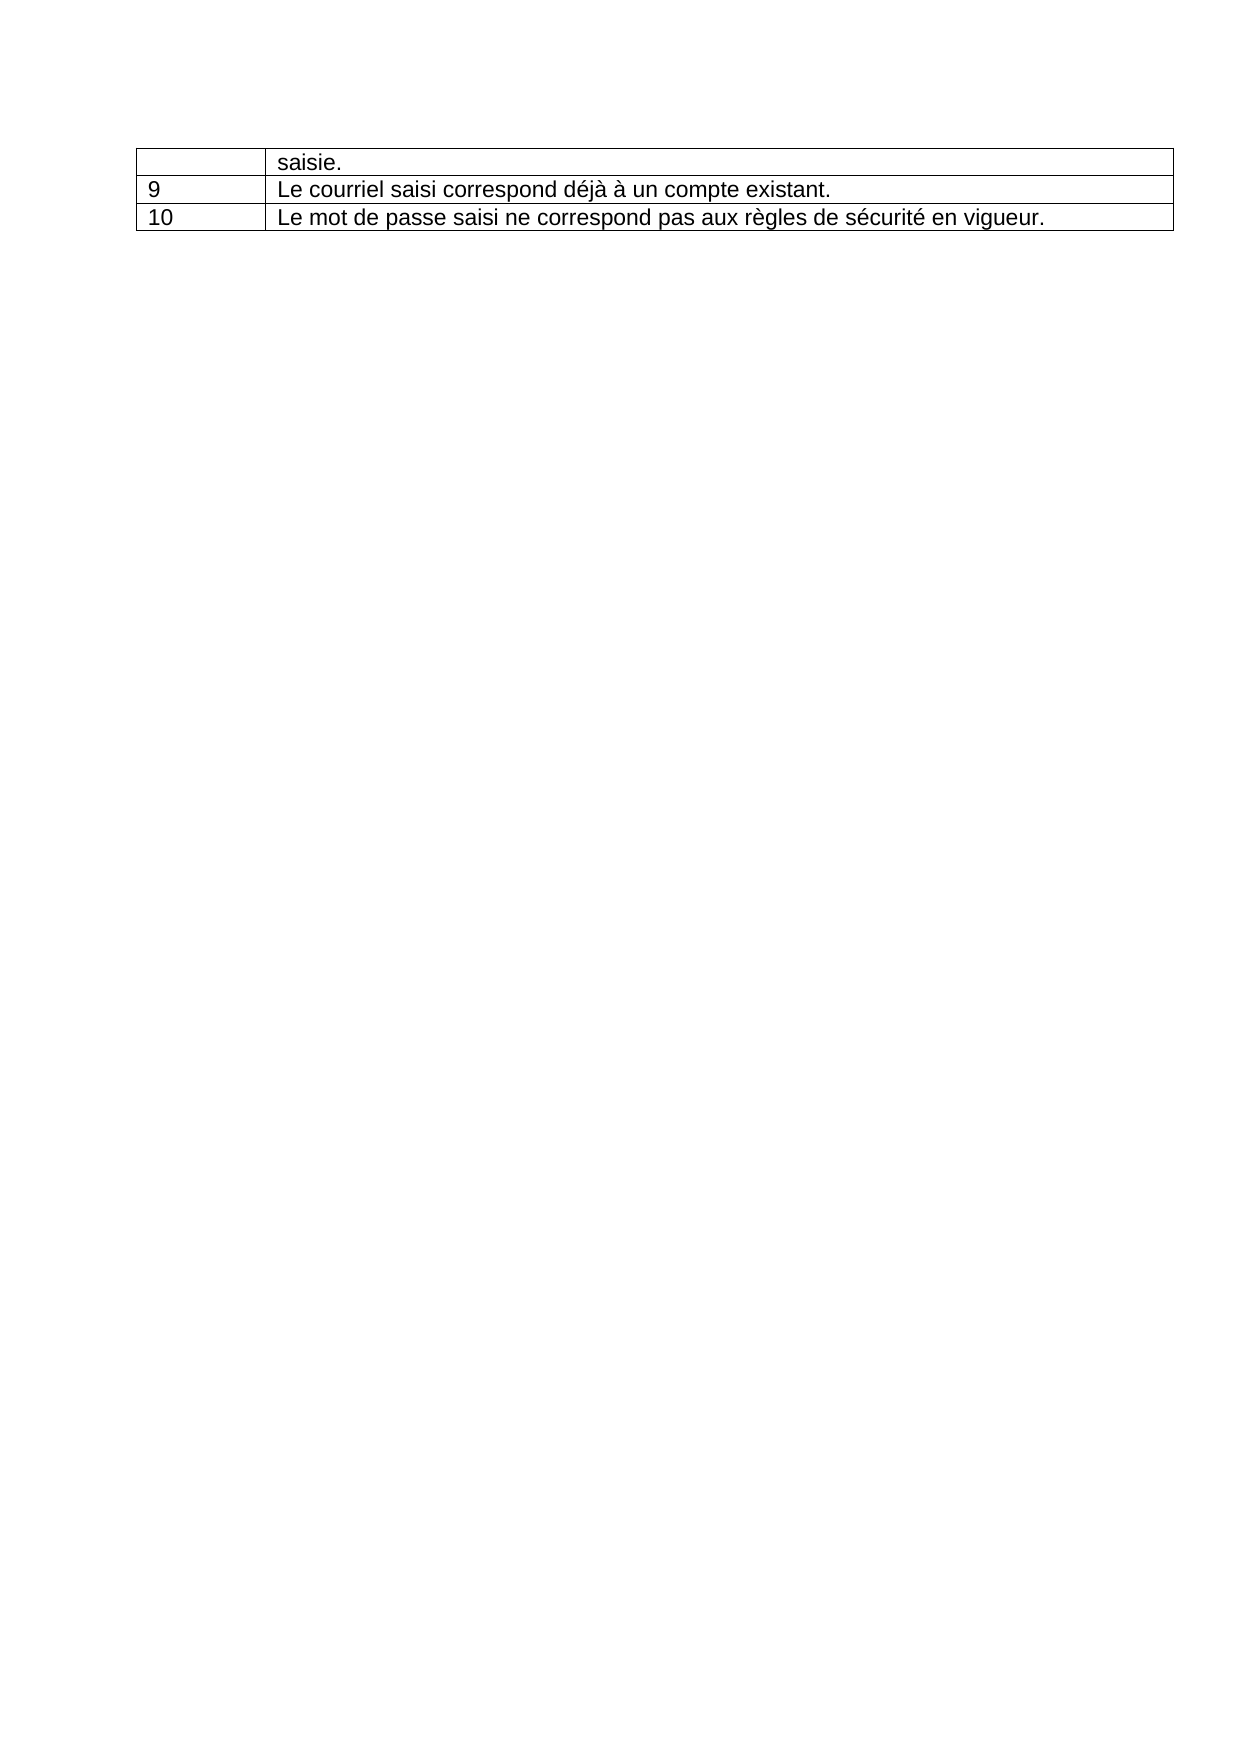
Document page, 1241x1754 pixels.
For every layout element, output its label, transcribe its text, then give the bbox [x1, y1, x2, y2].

table_cell saisie. [266, 149, 1173, 175]
table_cell [137, 149, 265, 175]
table_cell Le mot de passe saisi ne correspond pas aux règles de sécurité en vigueur. [266, 204, 1173, 230]
table_cell 10 [137, 204, 265, 230]
table_cell Le courriel saisi correspond déjà à un compte existant. [266, 176, 1173, 202]
table_cell 9 [137, 176, 265, 202]
